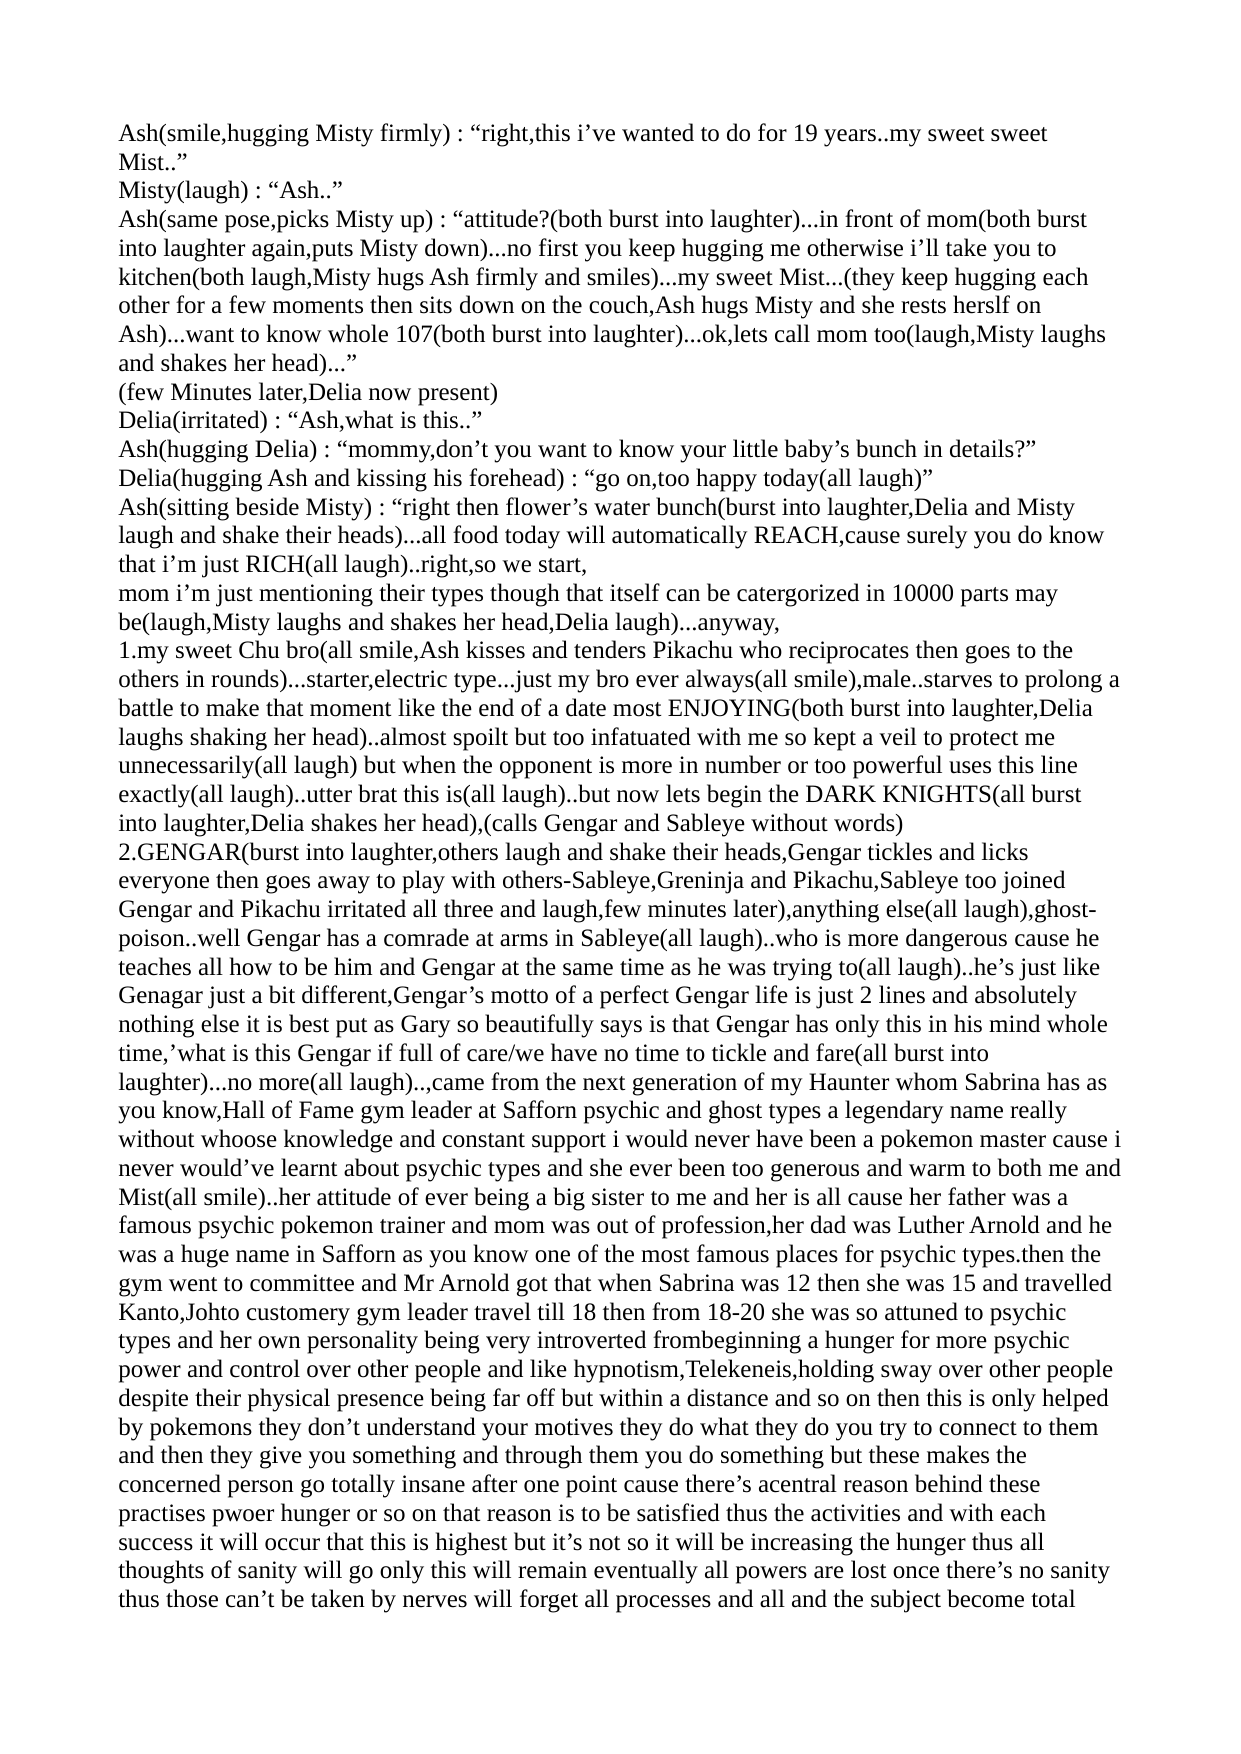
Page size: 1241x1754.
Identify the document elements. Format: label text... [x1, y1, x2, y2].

text Misty(laugh) : “Ash..” [118, 176, 1122, 204]
text (few Minutes later,Delia now present) [118, 377, 1122, 406]
text Ash(smile,hugging Misty firmly) : “right,this i’ve wanted to do for 19 years..my sweet sweet Mist..” [118, 118, 1122, 176]
text Delia(irritated) : “Ash,what is this..” [118, 406, 1122, 434]
text Ash(sitting beside Misty) : “right then flower’s water bunch(burst into laughter,Delia and Misty laugh and shake their heads)...all food today will automatically REACH,cause surely you do know that i’m just RICH(all laugh)..right,so we start, [118, 492, 1122, 578]
text 2.GENGAR(burst into laughter,others laugh and shake their heads,Gengar tickles and licks everyone then goes away to play with others-Sableye,Greninja and Pikachu,Sableye too joined Gengar and Pikachu irritated all three and laugh,few minutes later),anything else(all laugh),ghost-poison..well Gengar has a comrade at arms in Sableye(all laugh)..who is more dangerous cause he teaches all how to be him and Gengar at the same time as he was trying to(all laugh)..he’s just like Genagar just a bit different,Gengar’s motto of a perfect Gengar life is just 2 lines and absolutely nothing else it is best put as Gary so beautifully says is that Gengar has only this in his mind whole time,’what is this Gengar if full of care/we have no time to tickle and fare(all burst into laughter)...no more(all laugh)..,came from the next generation of my Haunter whom Sabrina has as you know,Hall of Fame gym leader at Safforn psychic and ghost types a legendary name really without whoose knowledge and constant support i would never have been a pokemon master cause i never would’ve learnt about psychic types and she ever been too generous and warm to both me and Mist(all smile)..her attitude of ever being a big sister to me and her is all cause her father was a famous psychic pokemon trainer and mom was out of profession,her dad was Luther Arnold and he was a huge name in Safforn as you know one of the most famous places for psychic types.then the gym went to committee and Mr Arnold got that when Sabrina was 12 then she was 15 and travelled Kanto,Johto customery gym leader travel till 18 then from 18-20 she was so attuned to psychic types and her own personality being very introverted frombeginning a hunger for more psychic power and control over other people and like hypnotism,Telekeneis,holding sway over other people despite their physical presence being far off but within a distance and so on then this is only helped by pokemons they don’t understand your motives they do what they do you try to connect to them and then they give you something and through them you do something but these makes the concerned person go totally insane after one point cause there’s acentral reason behind these practises pwoer hunger or so on that reason is to be satisfied thus the activities and with each success it will occur that this is highest but it’s not so it will be increasing the hunger thus all thoughts of sanity will go only this will remain eventually all powers are lost once there’s no sanity thus those can’t be taken by nerves will forget all processes and all and the subject become total [118, 837, 1122, 1613]
text Ash(same pose,picks Misty up) : “attitude?(both burst into laughter)...in front of mom(both burst into laughter again,puts Misty down)...no first you keep hugging me otherwise i’ll take you to kitchen(both laugh,Misty hugs Ash firmly and smiles)...my sweet Mist...(they keep hugging each other for a few moments then sits down on the couch,Ash hugs Misty and she rests herslf on Ash)...want to know whole 107(both burst into laughter)...ok,lets call mom too(laugh,Misty laughs and shakes her head)...” [118, 204, 1122, 377]
text Delia(hugging Ash and kissing his forehead) : “go on,too happy today(all laugh)” [118, 463, 1122, 492]
text Ash(hugging Delia) : “mommy,don’t you want to know your little baby’s bunch in details?” [118, 434, 1122, 463]
text 1.my sweet Chu bro(all smile,Ash kisses and tenders Pikachu who reciprocates then goes to the others in rounds)...starter,electric type...just my bro ever always(all smile),male..starves to prolong a battle to make that moment like the end of a date most ENJOYING(both burst into laughter,Delia laughs shaking her head)..almost spoilt but too infatuated with me so kept a veil to protect me unnecessarily(all laugh) but when the opponent is more in number or too powerful uses this line exactly(all laugh)..utter brat this is(all laugh)..but now lets begin the DARK KNIGHTS(all burst into laughter,Delia shakes her head),(calls Gengar and Sableye without words) [118, 636, 1122, 837]
text mom i’m just mentioning their types though that itself can be catergorized in 10000 parts may be(laugh,Misty laughs and shakes her head,Delia laugh)...anyway, [118, 578, 1122, 636]
